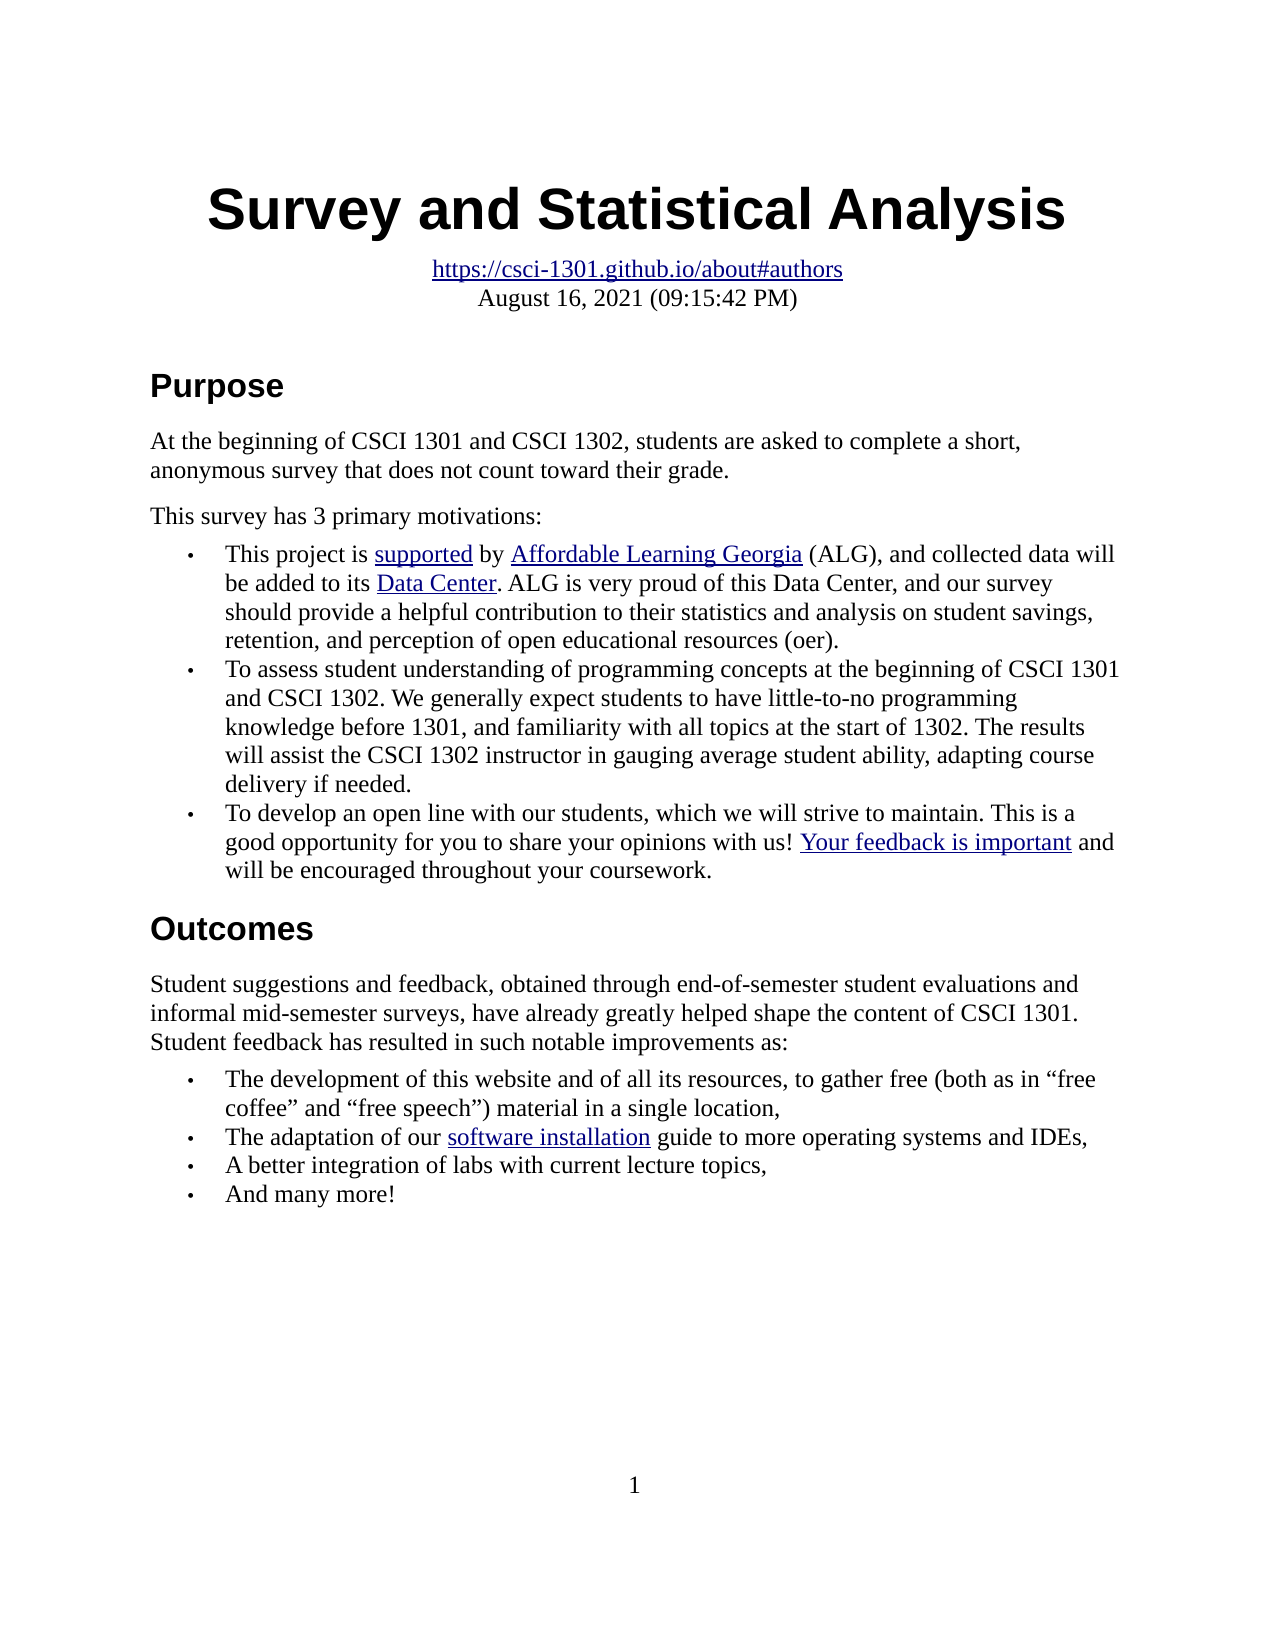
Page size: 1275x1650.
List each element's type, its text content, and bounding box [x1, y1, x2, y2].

subtitle Outcomes [150, 909, 1125, 948]
list This project is supported by Affordable Learning Georgia (ALG), and collected data will be added to its Data Center. ALG is very proud of this Data Center, and our survey should provide a helpful contribution to their statistics and analysis on student savings, retention, and perception of open educational resources (oer). [187, 539, 1125, 654]
title Survey and Statistical Analysis [150, 175, 1125, 242]
text Student suggestions and feedback, obtained through end-of-semester student evaluations and informal mid-semester surveys, have already greatly helped shape the content of CSCI 1301. Student feedback has resulted in such notable improvements as: [150, 969, 1125, 1055]
list A better integration of labs with current lecture topics, [187, 1151, 1125, 1179]
text https://csci-1301.github.io/about#authors [150, 254, 1125, 283]
list The development of this website and of all its resources, to gather free (both as in “free coffee” and “free speech”) material in a single location, [187, 1064, 1125, 1122]
list The adaptation of our software installation guide to more operating systems and IDEs, [187, 1122, 1125, 1151]
list And many more! [187, 1179, 1125, 1208]
list To develop an open line with our students, which we will strive to maintain. This is a good opportunity for you to share your opinions with us! Your feedback is important and will be encouraged throughout your coursework. [187, 798, 1125, 884]
text This survey has 3 primary motivations: [150, 501, 1125, 530]
list To assess student understanding of programming concepts at the beginning of CSCI 1301 and CSCI 1302. We generally expect students to have little-to-no programming knowledge before 1301, and familiarity with all topics at the start of 1302. The results will assist the CSCI 1302 instructor in gauging average student ability, adapting course delivery if needed. [187, 654, 1125, 798]
text At the beginning of CSCI 1301 and CSCI 1302, students are asked to complete a short, anonymous survey that does not count toward their grade. [150, 426, 1125, 483]
text August 16, 2021 (09:15:42 PM) [150, 283, 1125, 312]
subtitle Purpose [150, 366, 1125, 404]
